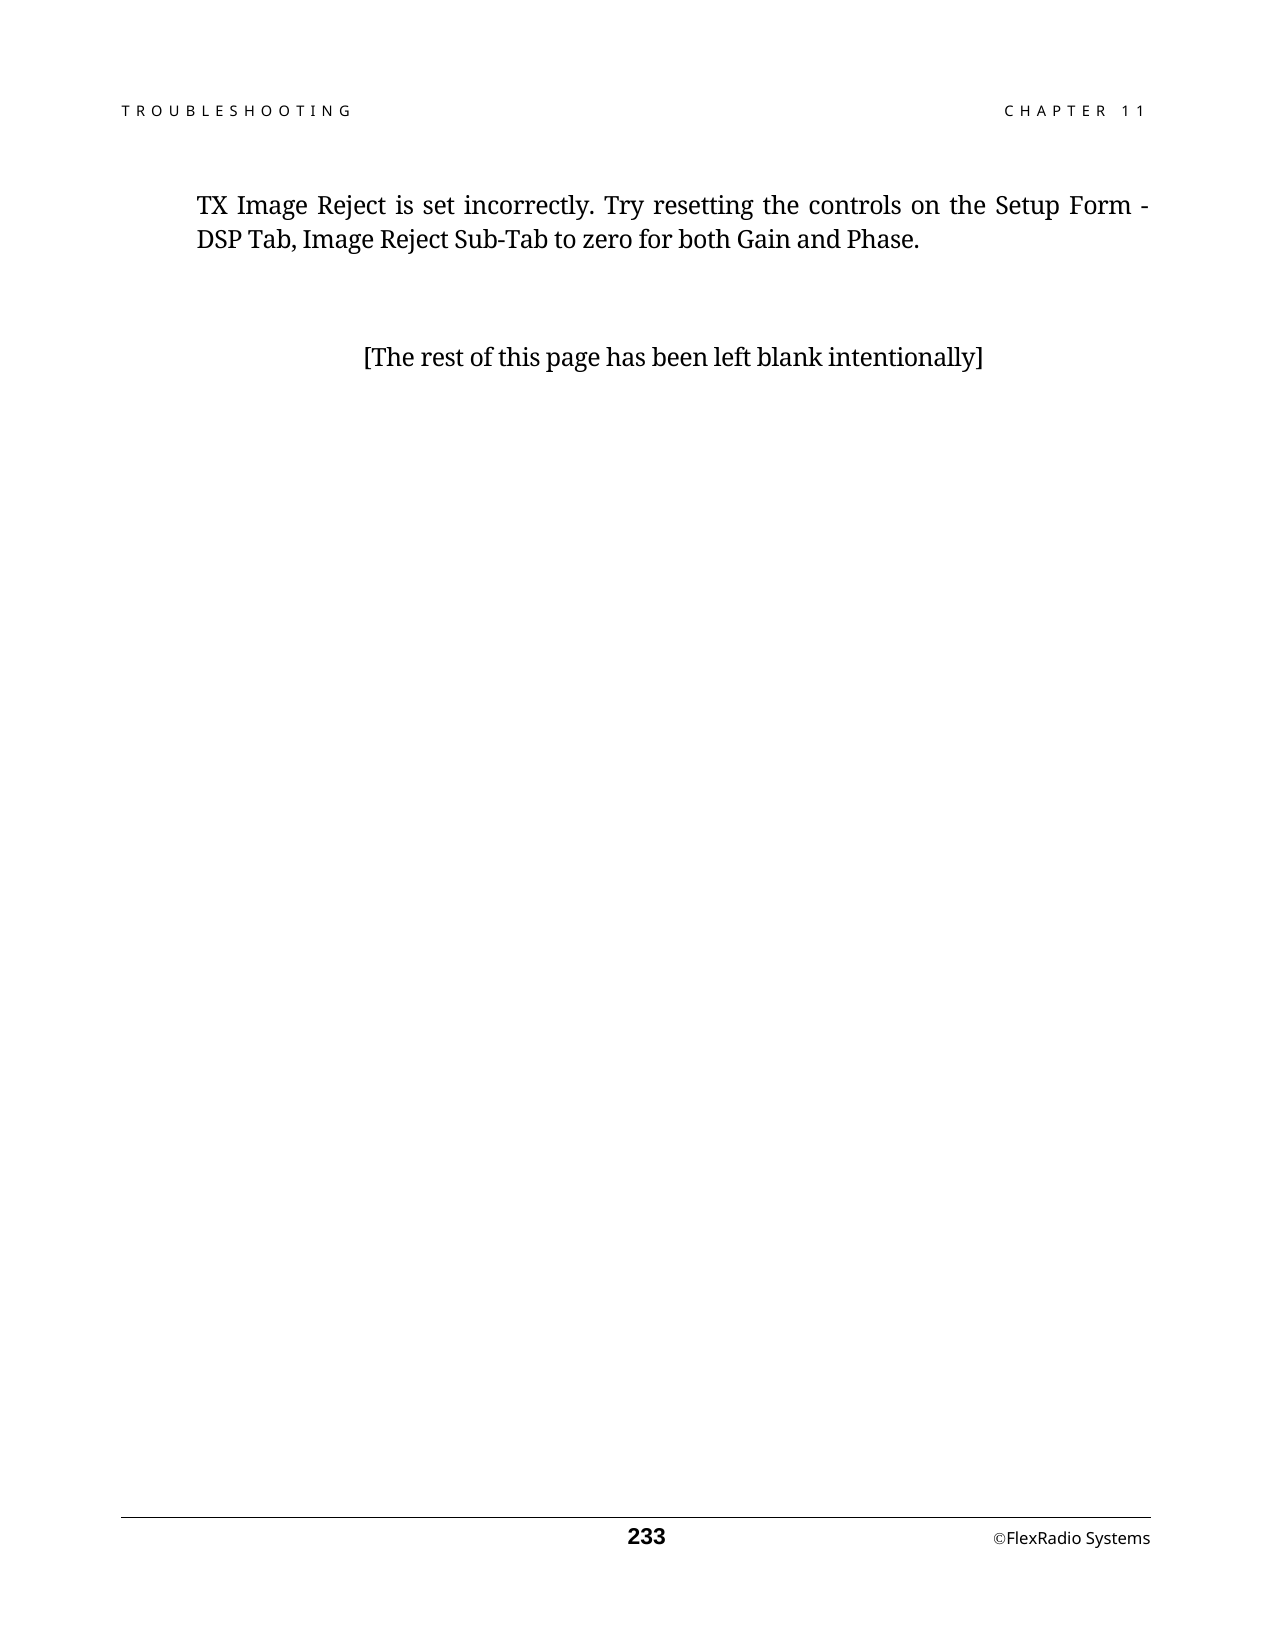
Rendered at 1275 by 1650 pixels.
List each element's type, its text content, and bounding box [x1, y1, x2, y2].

text [The rest of this page has been left blank intentionally] [196, 340, 1151, 374]
text TX Image Reject is set incorrectly. Try resetting the controls on the Setup Form - DSP Tab, Image Reject Sub-Tab to zero for both Gain and Phase. [196, 187, 1151, 256]
